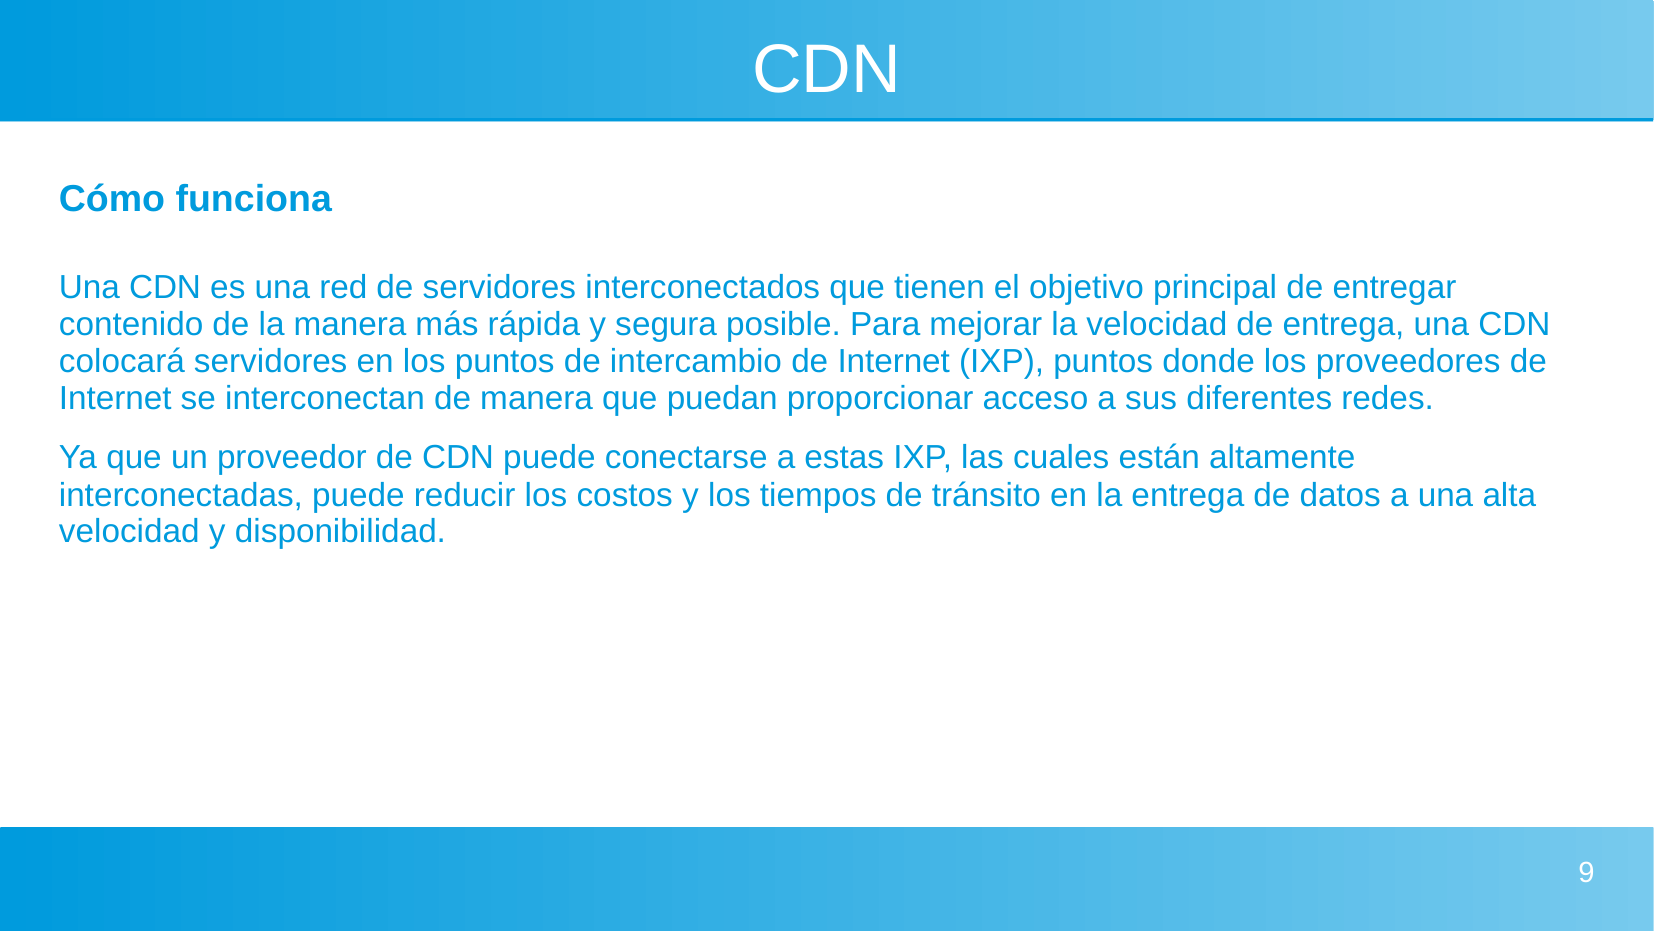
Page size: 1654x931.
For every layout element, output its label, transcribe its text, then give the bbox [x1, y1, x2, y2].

list Cómo funciona Una CDN es una red de servidores interconectados que tienen el objetivo principal de entregar contenido de la manera más rápida y segura posible. Para mejorar la velocidad de entrega, una CDN colocará servidores en los puntos de intercambio de Internet (IXP), puntos donde los proveedores de Internet se interconectan de manera que puedan proporcionar acceso a sus diferentes redes. Ya que un proveedor de CDN puede conectarse a estas IXP, las cuales están altamente interconectadas, puede reducir los costos y los tiempos de tránsito en la entrega de datos a una alta velocidad y disponibilidad. [59, 177, 1595, 768]
title CDN [59, 29, 1595, 108]
